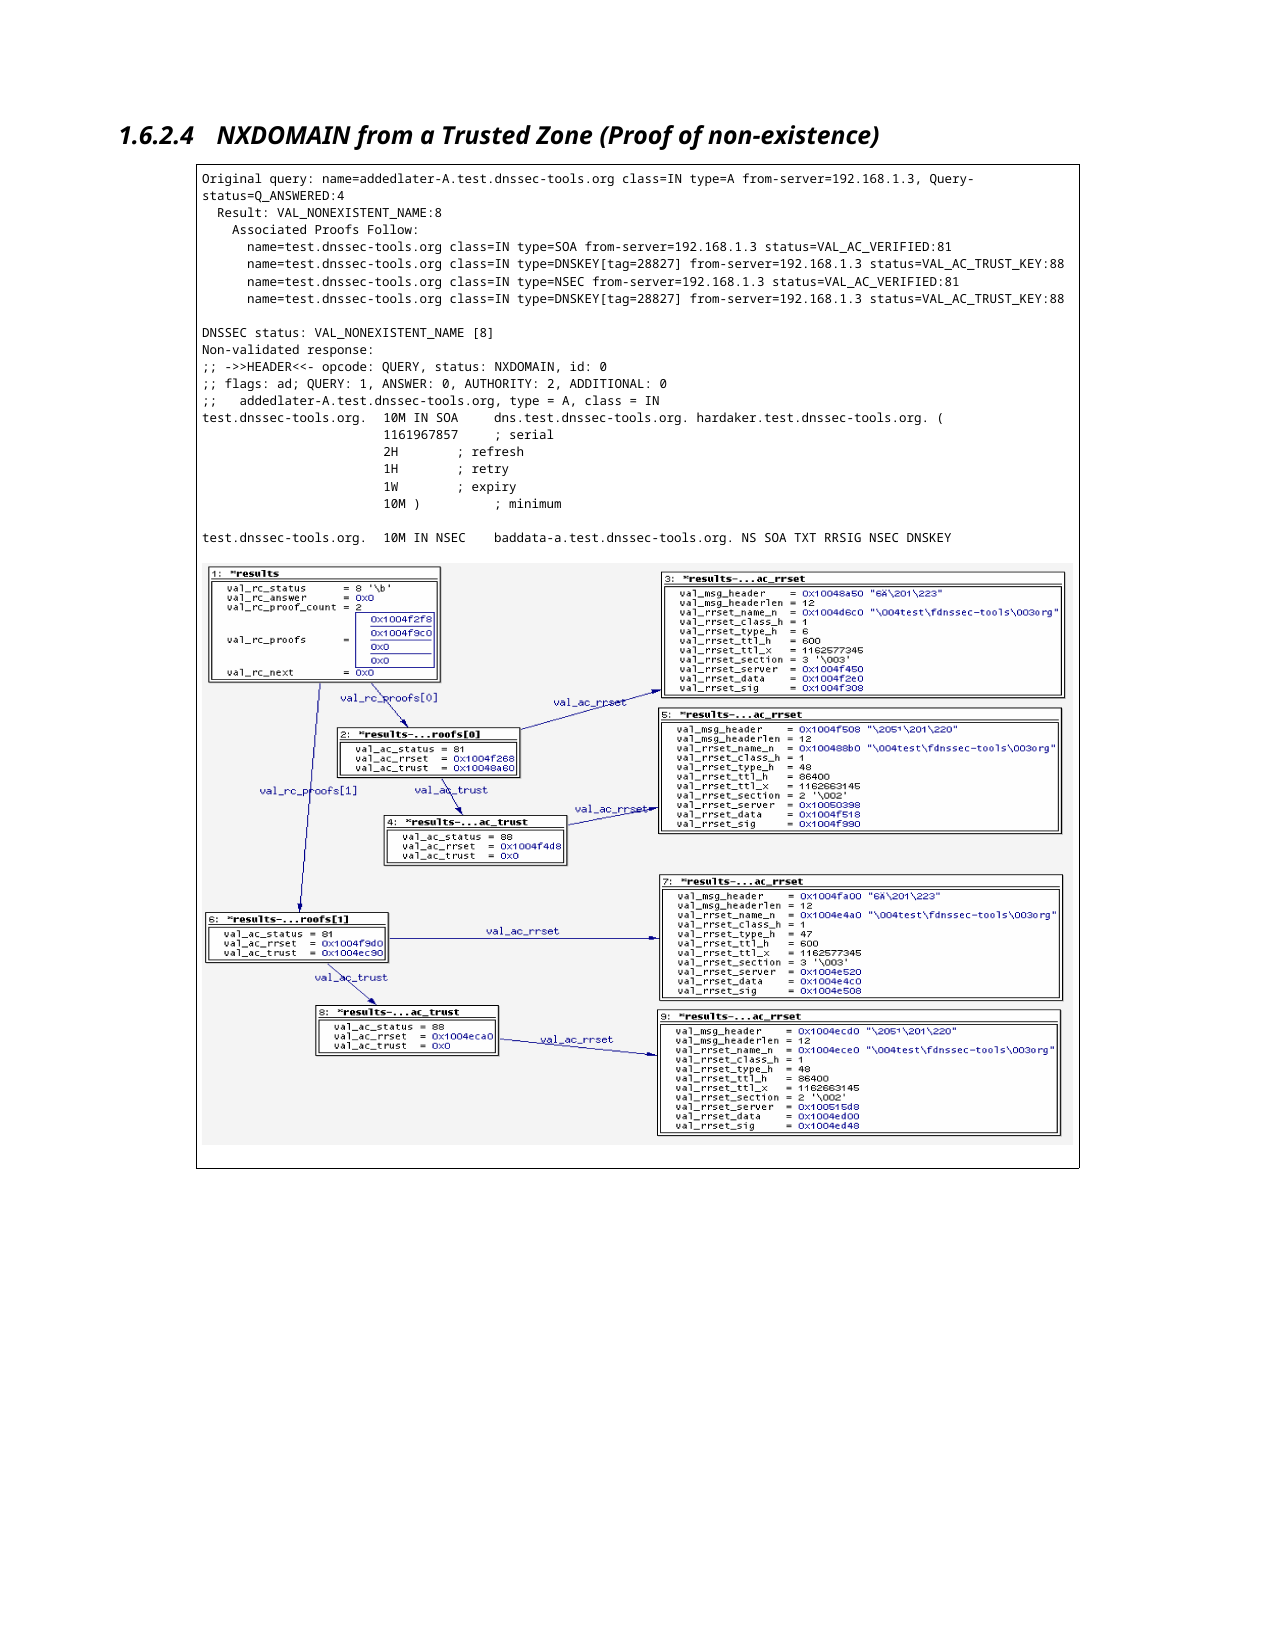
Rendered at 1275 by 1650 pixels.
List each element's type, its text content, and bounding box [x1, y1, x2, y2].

table_header Original query: name=addedlater-A.test.dnssec-tools.org class=IN type=A from-server=192.168.1.3, Query-status=Q_ANSWERED:4 Result: VAL_NONEXISTENT_NAME:8 Associated Proofs Follow: name=test.dnssec-tools.org class=IN type=SOA from-server=192.168.1.3 status=VAL_AC_VERIFIED:81 name=test.dnssec-tools.org class=IN type=DNSKEY[tag=28827] from-server=192.168.1.3 status=VAL_AC_TRUST_KEY:88 name=test.dnssec-tools.org class=IN type=NSEC from-server=192.168.1.3 status=VAL_AC_VERIFIED:81 name=test.dnssec-tools.org class=IN type=DNSKEY[tag=28827] from-server=192.168.1.3 status=VAL_AC_TRUST_KEY:88 DNSSEC status: VAL_NONEXISTENT_NAME [8] Non-validated response: ;; ->>HEADER<<- opcode: QUERY, status: NXDOMAIN, id: 0 ;; flags: ad; QUERY: 1, ANSWER: 0, AUTHORITY: 2, ADDITIONAL: 0 ;; addedlater-A.test.dnssec-tools.org, type = A, class = IN test.dnssec-tools.org. 10M IN SOA dns.test.dnssec-tools.org. hardaker.test.dnssec-tools.org. ( 1161967857 ; serial 2H ; refresh 1H ; retry 1W ; expiry 10M ) ; minimum test.dnssec-tools.org. 10M IN NSEC baddata-a.test.dnssec-tools.org. NS SOA TXT RRSIG NSEC DNSKEY [197, 165, 1079, 1167]
subtitle NXDOMAIN from a Trusted Zone (Proof of non-existence) [118, 118, 1157, 152]
